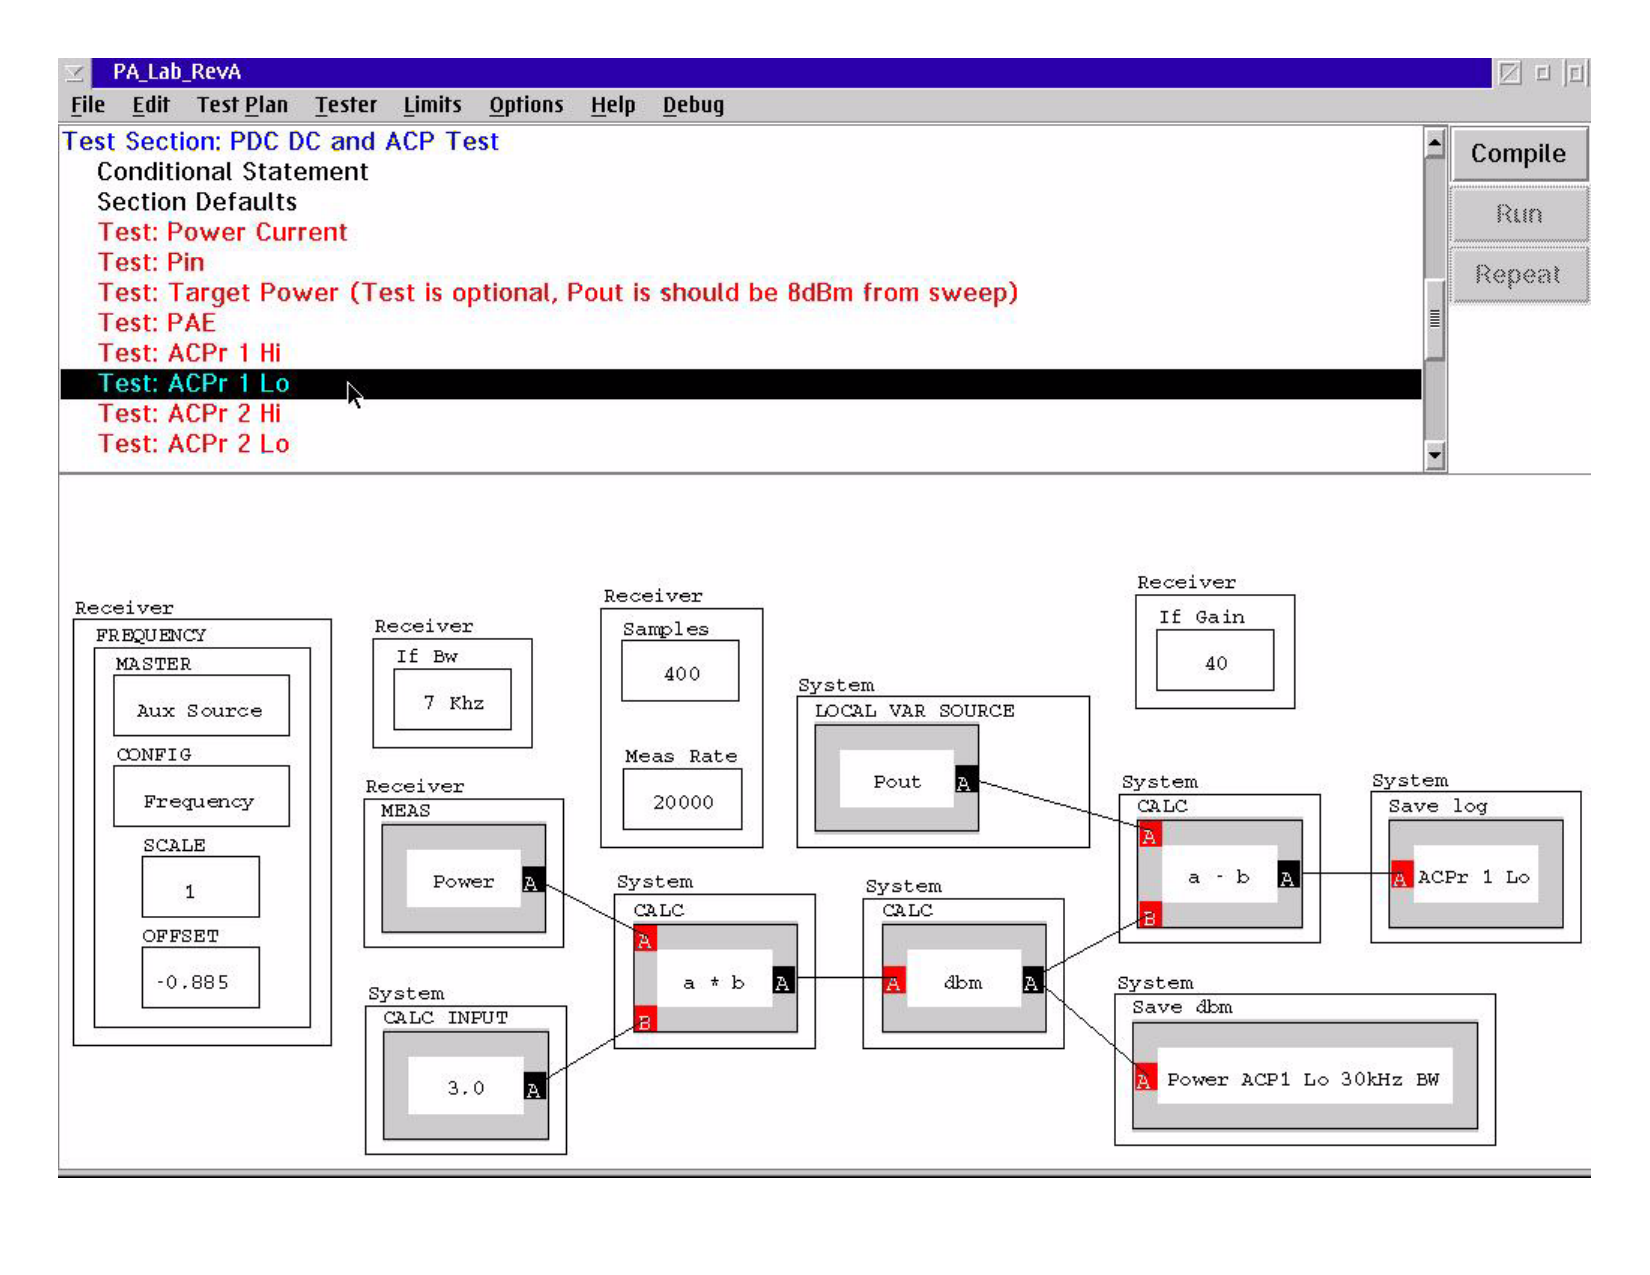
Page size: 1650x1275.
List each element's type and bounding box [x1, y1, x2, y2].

picture [58, 58, 1591, 1178]
